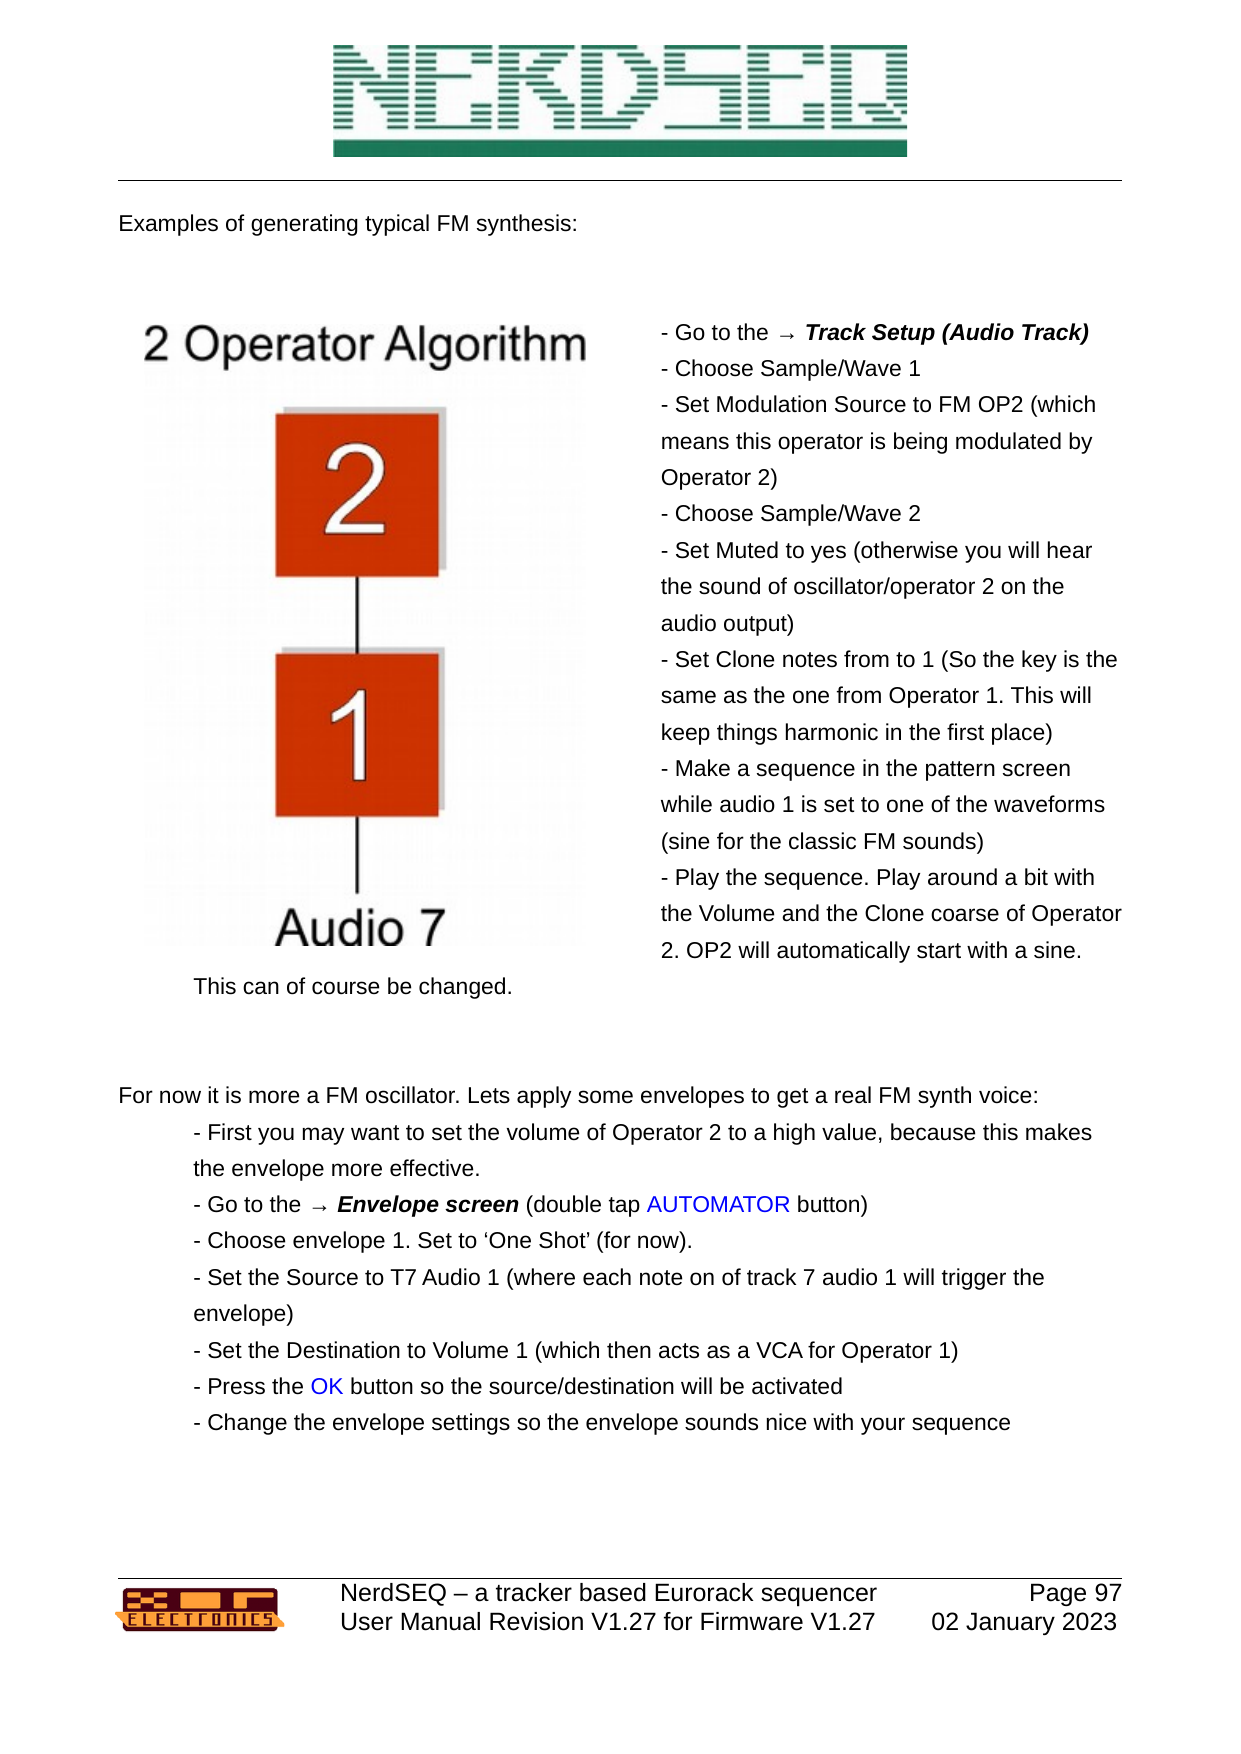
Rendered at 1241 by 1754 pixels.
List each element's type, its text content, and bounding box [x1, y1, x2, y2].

text - Change the envelope settings so the envelope sounds nice with your sequence [193, 1409, 1122, 1436]
text - Make a sequence in the pattern screen while audio 1 is set to one of the waveforms (sine for the classic FM sounds) [586, 755, 1122, 854]
text - Play the sequence. Play around a bit with the Volume and the Clone coarse of Operator 2. OP2 will automatically start with a sine. This can of course be changed. [193, 864, 1122, 999]
text - Go to the → Track Setup (Audio Track) [193, 319, 1122, 345]
text Examples of generating typical FM synthesis: [118, 209, 1122, 236]
picture [333, 45, 908, 157]
text - Choose Sample/Wave 1 [586, 355, 1122, 381]
text For now it is more a FM oscillator. Lets apply some envelopes to get a real FM synth voice: [118, 1082, 1122, 1108]
text - Set Muted to yes (otherwise you will hear the sound of oscillator/operator 2 on the audio output) [586, 537, 1122, 636]
picture [144, 324, 586, 946]
text - Go to the → Envelope screen (double tap AUTOMATOR button) [193, 1191, 1122, 1217]
text - Set the Destination to Volume 1 (which then acts as a VCA for Operator 1) [193, 1337, 1122, 1363]
text - Choose envelope 1. Set to ‘One Shot’ (for now). [193, 1227, 1122, 1254]
text - Set Clone notes from to 1 (So the key is the same as the one from Operator 1. This will keep things harmonic in the first place) [586, 646, 1122, 745]
text - Set Modulation Source to FM OP2 (which means this operator is being modulated by Operator 2) [586, 391, 1122, 490]
text - Set the Source to T7 Audio 1 (where each note on of track 7 audio 1 will trigger the envelope) [193, 1264, 1122, 1327]
picture [115, 1584, 285, 1634]
text - Press the OK button so the source/destination will be activated [193, 1373, 1122, 1399]
text - Choose Sample/Wave 2 [586, 500, 1122, 527]
text - First you may want to set the volume of Operator 2 to a high value, because this makes the envelope more effective. [193, 1118, 1122, 1181]
